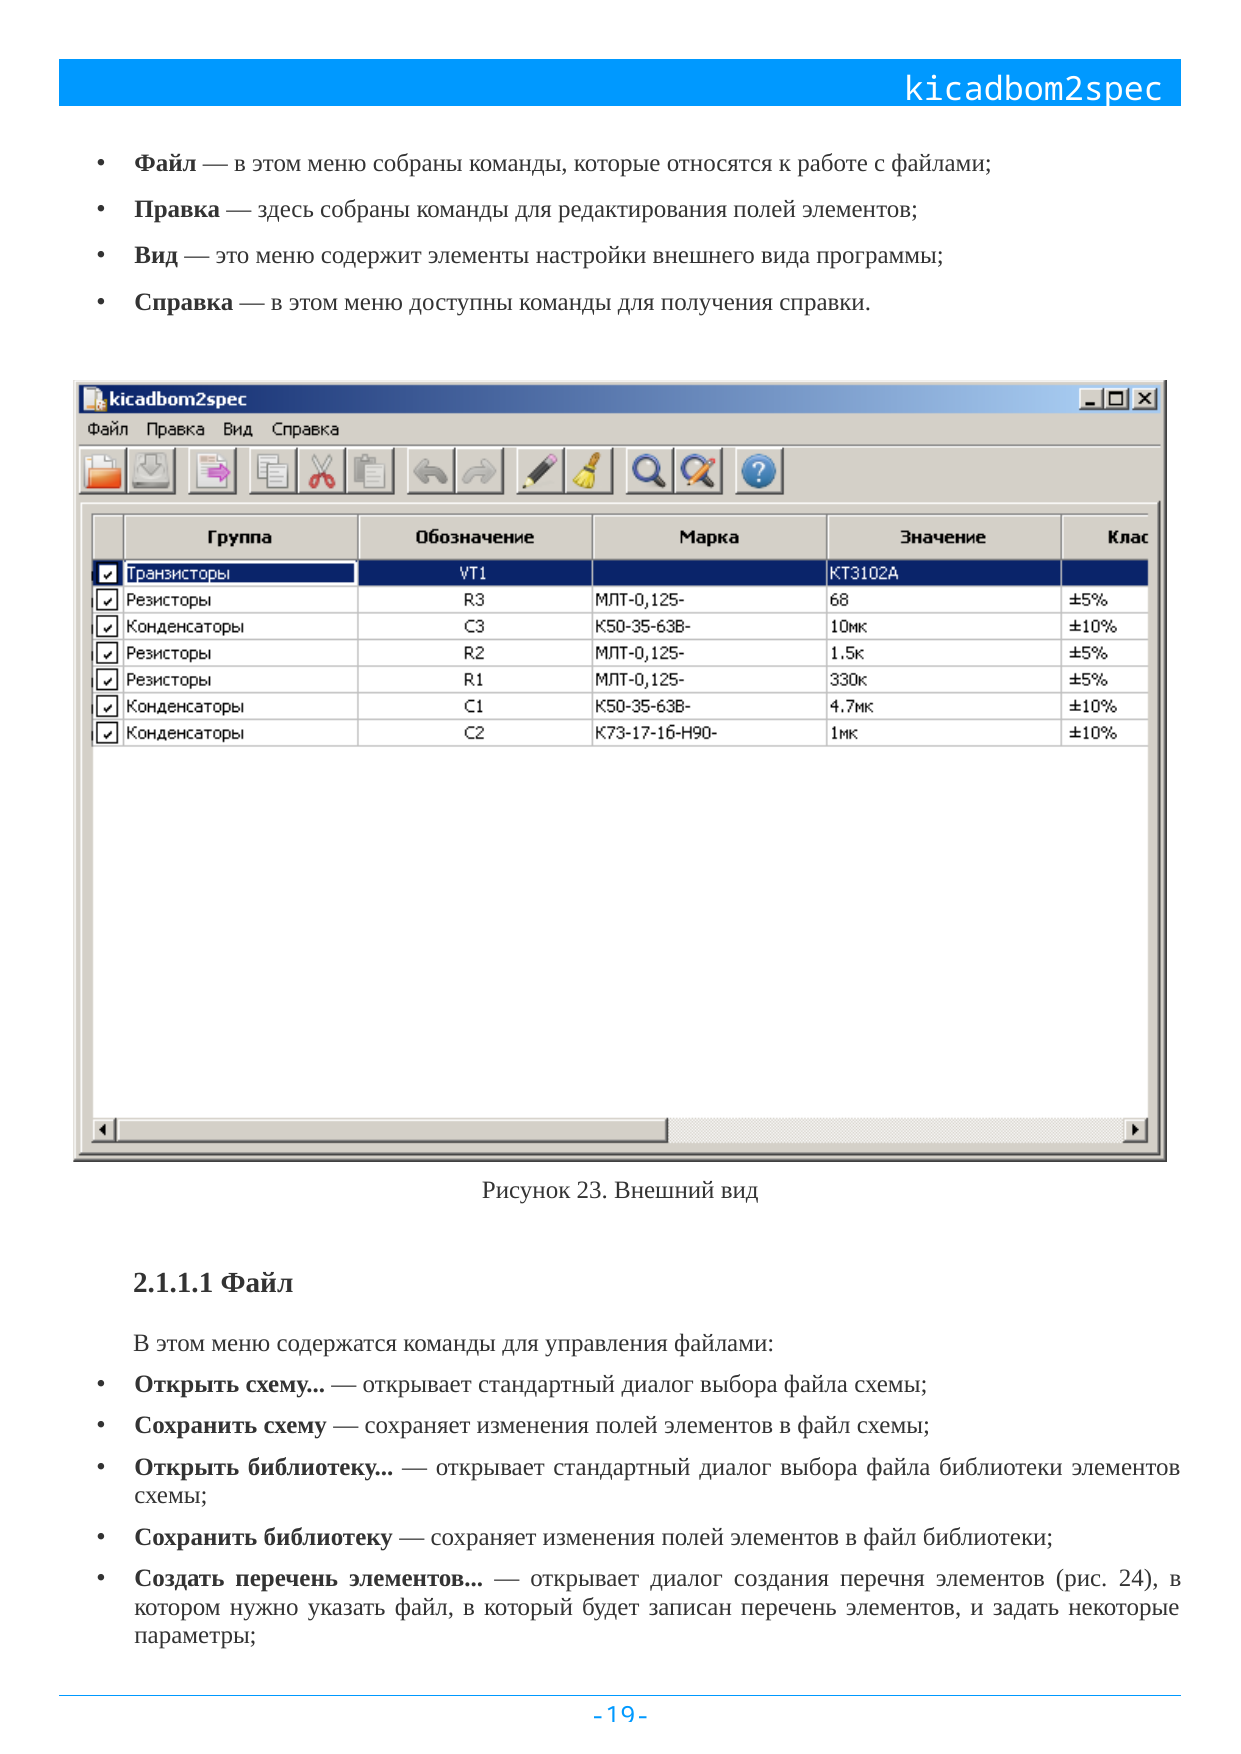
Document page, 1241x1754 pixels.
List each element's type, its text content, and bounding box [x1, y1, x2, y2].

text В этом меню содержатся команды для управления файлами: [59, 1328, 1181, 1357]
list Сохранить схему — сохраняет изменения полей элементов в файл схемы; [97, 1410, 1181, 1439]
list Правка — здесь собраны команды для редактирования полей элементов; [97, 194, 1181, 223]
text Рисунок 23. Внешний вид [72, 1162, 1168, 1204]
subtitle 2.1.1.1 Файл [133, 1265, 1181, 1298]
list Вид — это меню содержит элементы настройки внешнего вида программы; [97, 241, 1181, 269]
list Файл — в этом меню собраны команды, которые относятся к работе с файлами; [97, 148, 1181, 176]
list Открыть библиотеку... — открывает стандартный диалог выбора файла библиотеки элементов схемы; [97, 1452, 1181, 1509]
list Открыть схему... — открывает стандартный диалог выбора файла схемы; [97, 1369, 1181, 1398]
list Создать перечень элементов... — открывает диалог создания перечня элементов (рис. 24), в котором нужно указать файл, в который будет записан перечень элементов, и задать некоторые параметры; [97, 1563, 1181, 1649]
list Справка — в этом меню доступны команды для получения справки. [97, 287, 1181, 316]
picture [73, 380, 1167, 1162]
list Сохранить библиотеку — сохраняет изменения полей элементов в файл библиотеки; [97, 1522, 1181, 1550]
